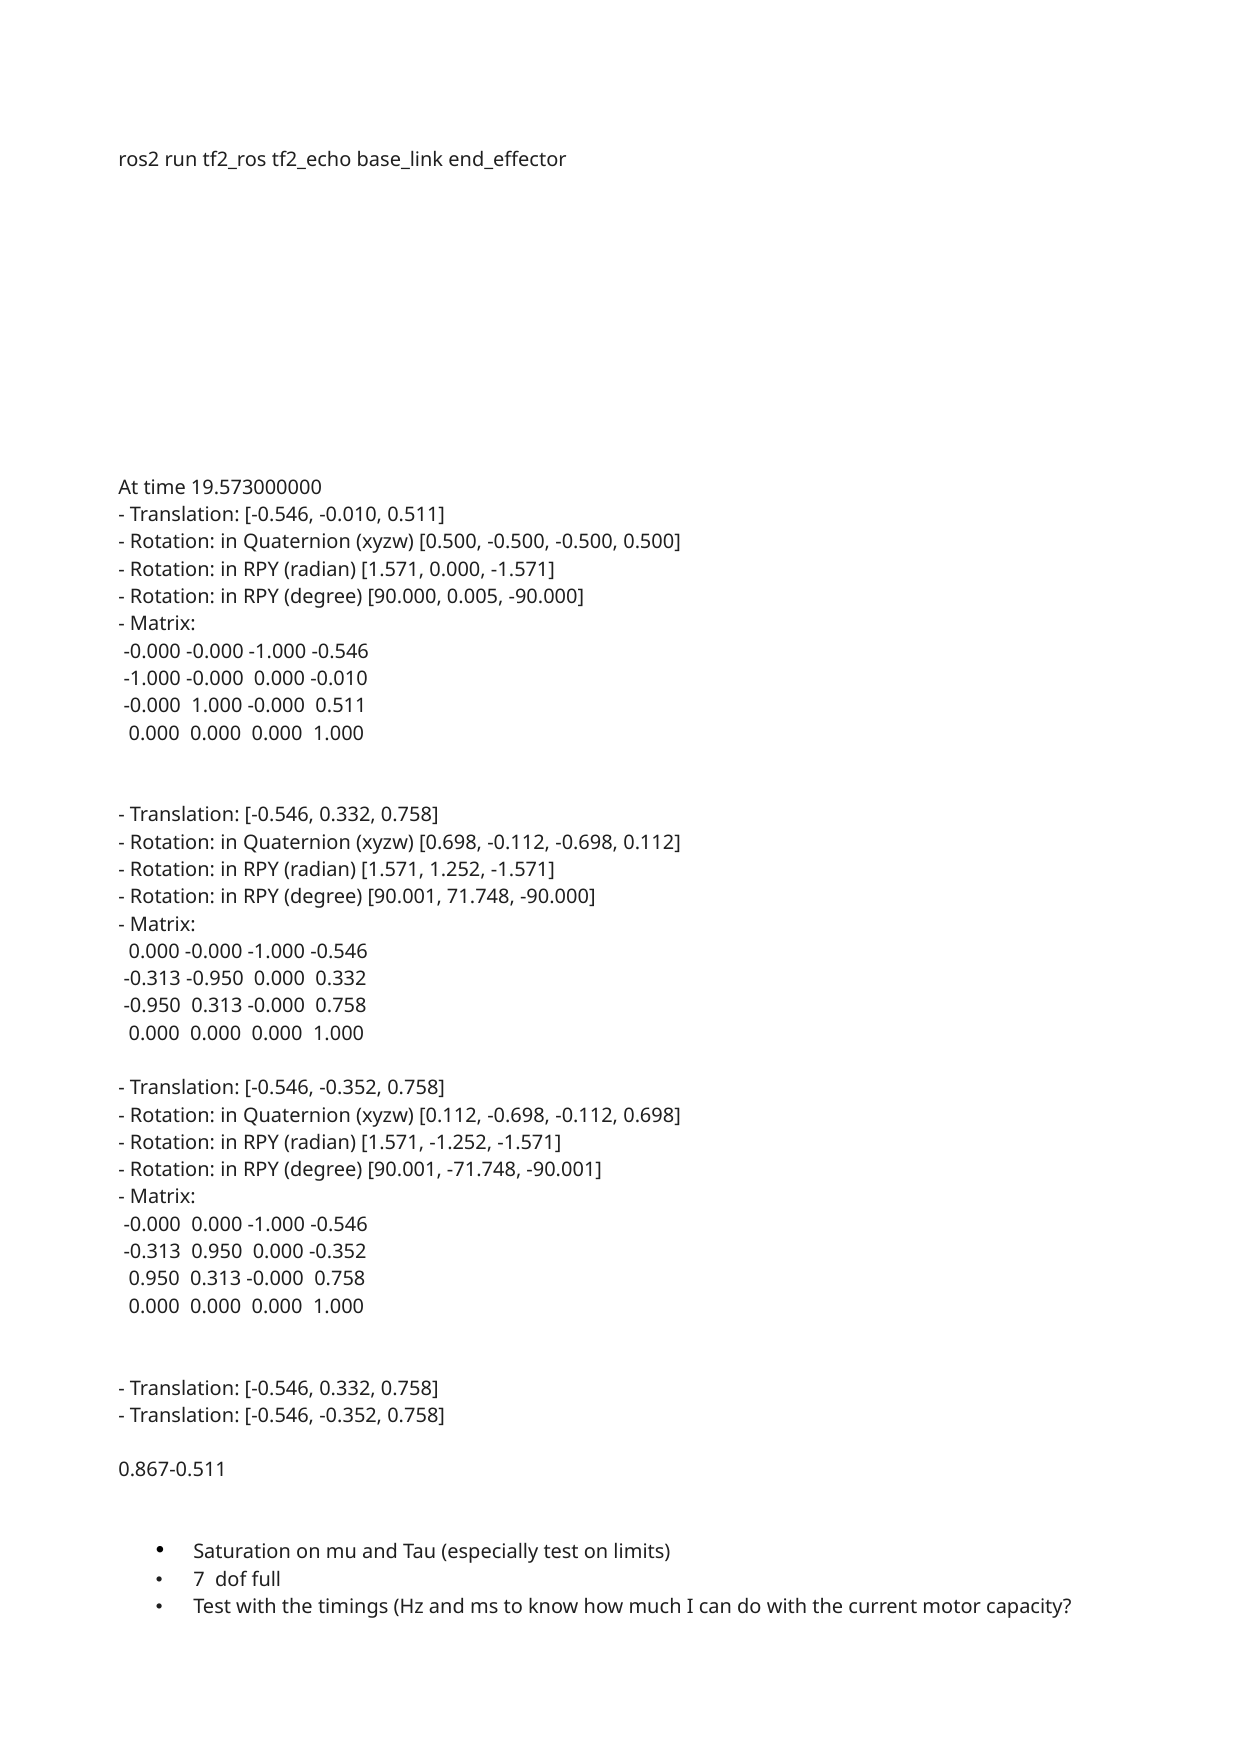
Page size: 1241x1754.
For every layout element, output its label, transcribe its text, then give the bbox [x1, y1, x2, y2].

text - Rotation: in Quaternion (xyzw) [0.112, -0.698, -0.112, 0.698] [118, 1101, 1122, 1128]
text 0.000 -0.000 -1.000 -0.546 [118, 937, 1122, 964]
text - Translation: [-0.546, 0.332, 0.758] [118, 800, 1122, 828]
text - Matrix: [118, 1182, 1122, 1210]
text - Rotation: in RPY (radian) [1.571, 1.252, -1.571] [118, 855, 1122, 882]
text - Rotation: in RPY (degree) [90.001, -71.748, -90.001] [118, 1155, 1122, 1182]
list 7 dof full [156, 1564, 1122, 1592]
text - Matrix: [118, 609, 1122, 637]
text 0.000 0.000 0.000 1.000 [118, 718, 1122, 746]
text At time 19.573000000 [118, 473, 1122, 500]
list Saturation on mu and Tau (especially test on limits) [156, 1537, 1122, 1564]
text -0.313 0.950 0.000 -0.352 [118, 1237, 1122, 1264]
list Test with the timings (Hz and ms to know how much I can do with the current motor capacity? [156, 1592, 1122, 1619]
text -0.000 -0.000 -1.000 -0.546 [118, 637, 1122, 664]
text - Translation: [-0.546, -0.352, 0.758] [118, 1073, 1122, 1101]
text 0.867-0.511 [118, 1455, 1122, 1510]
text - Rotation: in Quaternion (xyzw) [0.698, -0.112, -0.698, 0.112] [118, 828, 1122, 855]
text - Rotation: in RPY (radian) [1.571, -1.252, -1.571] [118, 1128, 1122, 1155]
text -0.950 0.313 -0.000 0.758 [118, 991, 1122, 1019]
text ros2 run tf2_ros tf2_echo base_link end_effector [118, 145, 1122, 173]
text - Rotation: in Quaternion (xyzw) [0.500, -0.500, -0.500, 0.500] [118, 527, 1122, 555]
text -0.000 0.000 -1.000 -0.546 [118, 1210, 1122, 1237]
text 0.000 0.000 0.000 1.000 [118, 1292, 1122, 1319]
text - Translation: [-0.546, 0.332, 0.758] - Translation: [-0.546, -0.352, 0.758] [118, 1373, 1122, 1428]
text - Rotation: in RPY (degree) [90.001, 71.748, -90.000] [118, 882, 1122, 909]
text 0.950 0.313 -0.000 0.758 [118, 1264, 1122, 1292]
text - Matrix: [118, 909, 1122, 937]
text - Rotation: in RPY (radian) [1.571, 0.000, -1.571] [118, 555, 1122, 582]
text -0.000 1.000 -0.000 0.511 [118, 691, 1122, 718]
text -0.313 -0.950 0.000 0.332 [118, 964, 1122, 991]
text -1.000 -0.000 0.000 -0.010 [118, 664, 1122, 691]
text - Rotation: in RPY (degree) [90.000, 0.005, -90.000] [118, 582, 1122, 609]
text 0.000 0.000 0.000 1.000 [118, 1019, 1122, 1046]
text - Translation: [-0.546, -0.010, 0.511] [118, 500, 1122, 527]
